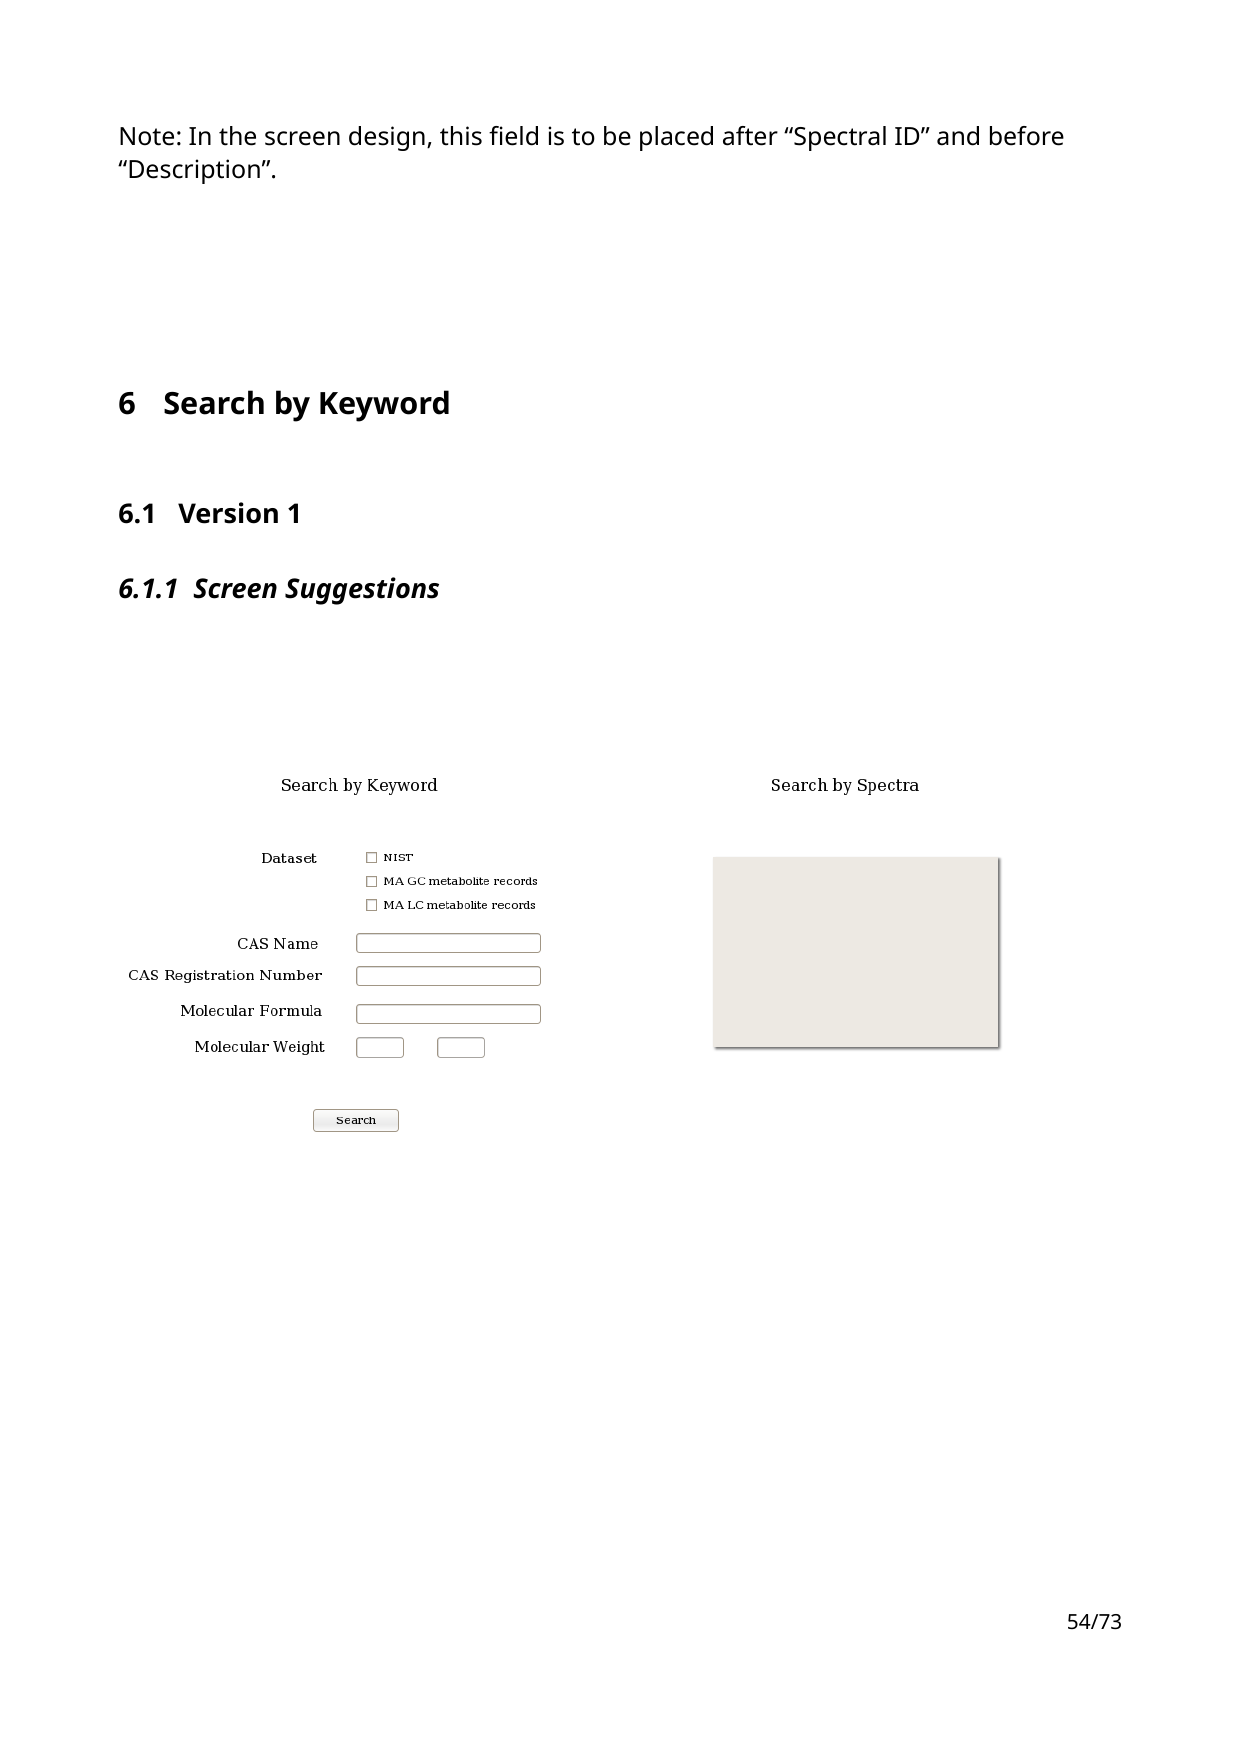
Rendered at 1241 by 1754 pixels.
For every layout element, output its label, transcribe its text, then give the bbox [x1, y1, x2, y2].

subtitle Search by Keyword [118, 382, 1122, 423]
text Note: In the screen design, this field is to be placed after “Spectral ID” and before “Description”. [118, 118, 1122, 186]
subtitle Version 1 [118, 495, 1122, 532]
subtitle Screen Suggestions [118, 569, 1122, 606]
picture [118, 618, 1122, 1317]
